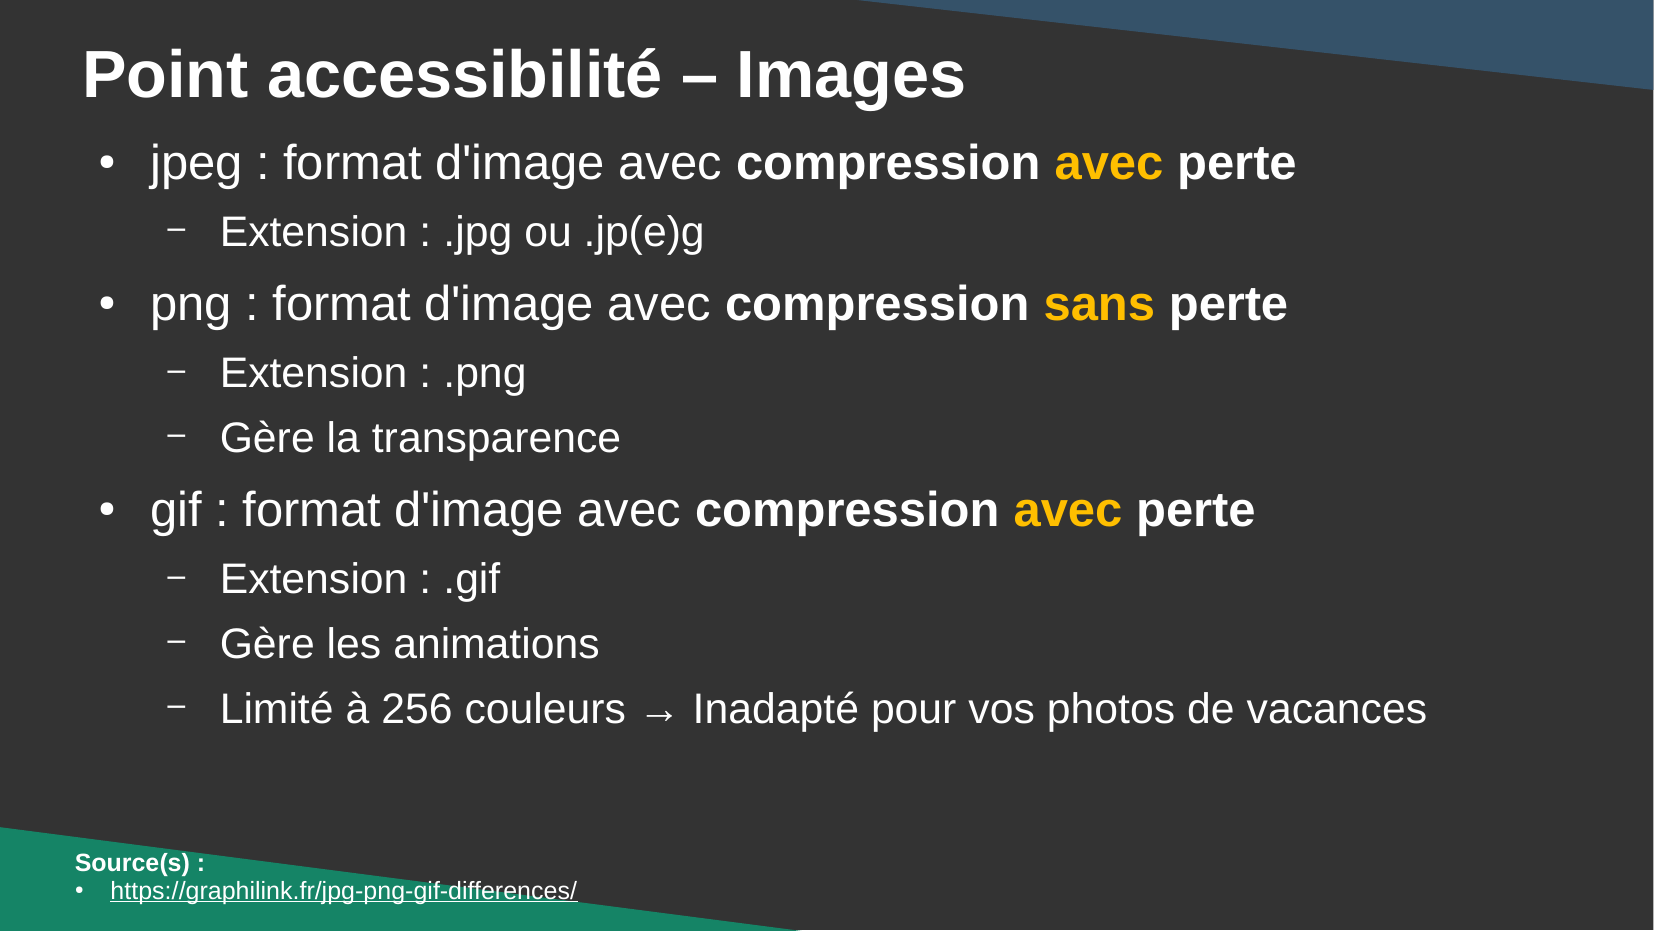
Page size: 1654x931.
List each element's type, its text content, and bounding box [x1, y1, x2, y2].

text_box [0, 827, 802, 931]
title Point accessibilité – Images [82, 37, 1571, 122]
text_box Source(s) : https://graphilink.fr/jpg-png-gif-differences/ [60, 841, 1546, 922]
text_box [856, 0, 1654, 91]
list jpeg : format d'image avec compression avec perte Extension : .jpg ou .jp(e)g png : format d'image avec compression sans perte Extension : .png Gère la transparence gif : format d'image avec compression avec perte Extension : .gif Gère les animations Limité à 256 couleurs → Inadapté pour vos photos de vacances [80, 135, 1605, 736]
